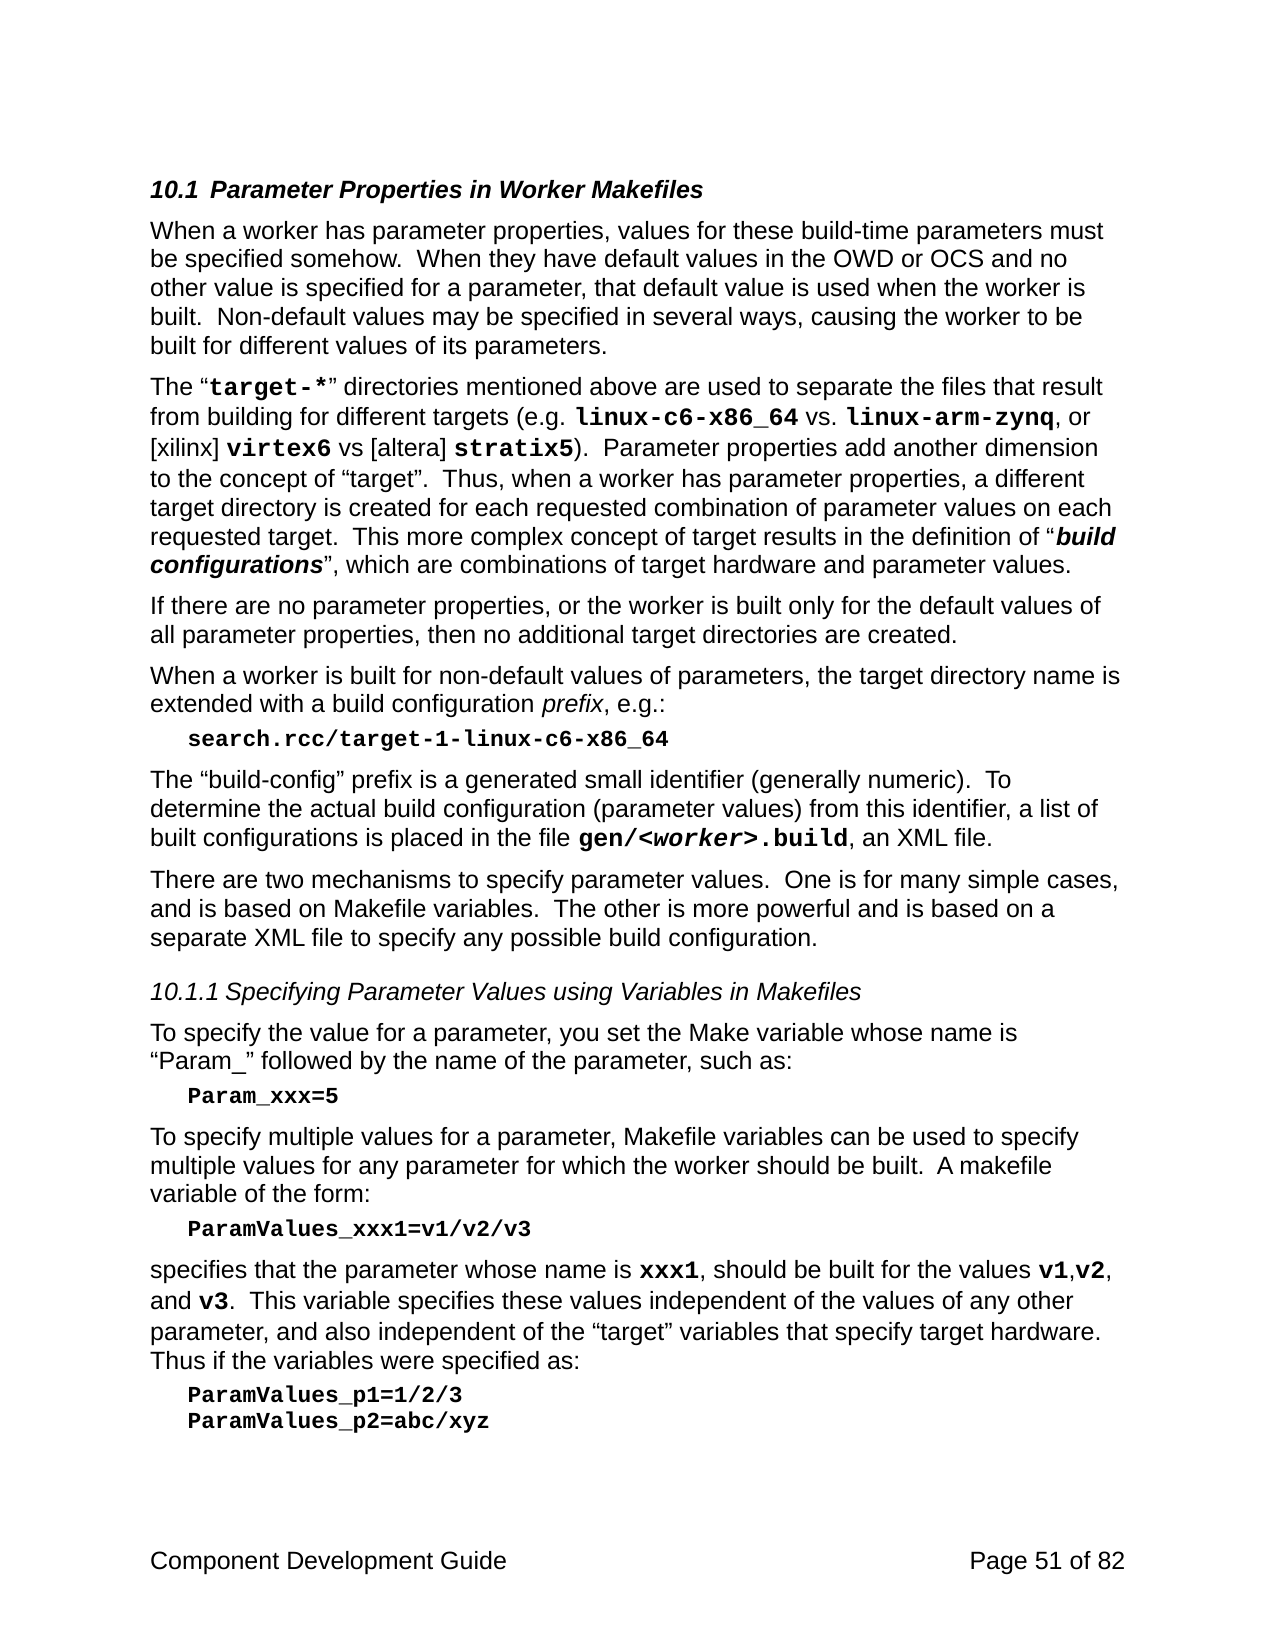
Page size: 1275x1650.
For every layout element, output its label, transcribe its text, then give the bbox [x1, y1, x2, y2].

subtitle Parameter Properties in Worker Makefiles [150, 175, 1125, 204]
text When a worker has parameter properties, values for these build-time parameters must be specified somehow. When they have default values in the OWD or OCS and no other value is specified for a parameter, that default value is used when the worker is built. Non-default values may be specified in several ways, causing the worker to be built for different values of its parameters. [150, 216, 1125, 359]
text search.rcc/target-1-linux-c6-x86_64 [187, 727, 1125, 753]
text If there are no parameter properties, or the worker is built only for the default values of all parameter properties, then no additional target directories are created. [150, 591, 1125, 649]
text The “target-*” directories mentioned above are used to separate the files that result from building for different targets (e.g. linux-c6-x86_64 vs. linux-arm-zynq, or [xilinx] virtex6 vs [altera] stratix5). Parameter properties add another dimension to the concept of “target”. Thus, when a worker has parameter properties, a different target directory is created for each requested combination of parameter values on each requested target. This more complex concept of target results in the definition of “build configurations”, which are combinations of target hardware and parameter values. [150, 371, 1125, 579]
text specifies that the parameter whose name is xxx1, should be built for the values v1,v2, and v3. This variable specifies these values independent of the values of any other parameter, and also independent of the “target” variables that specify target hardware. Thus if the variables were specified as: [150, 1255, 1125, 1374]
text There are two mechanisms to specify parameter values. One is for many simple cases, and is based on Makefile variables. The other is more powerful and is based on a separate XML file to specify any possible build configuration. [150, 866, 1125, 952]
text When a worker is built for non-default values of parameters, the target directory name is extended with a build configuration prefix, e.g.: [150, 661, 1125, 718]
text ParamValues_xxx1=v1/v2/v3 [187, 1217, 1125, 1243]
text ParamValues_p1=1/2/3 ParamValues_p2=abc/xyz [187, 1383, 1125, 1435]
subtitle Specifying Parameter Values using Variables in Makefiles [150, 977, 1125, 1006]
text The “build-config” prefix is a generated small identifier (generally numeric). To determine the actual build configuration (parameter values) from this identifier, a list of built configurations is placed in the file gen/<worker>.build, an XML file. [150, 765, 1125, 853]
text To specify multiple values for a parameter, Makefile variables can be used to specify multiple values for any parameter for which the worker should be built. A makefile variable of the form: [150, 1122, 1125, 1208]
text To specify the value for a parameter, you set the Make variable whose name is “Param_” followed by the name of the parameter, such as: [150, 1017, 1125, 1075]
text Param_xxx=5 [187, 1084, 1125, 1110]
